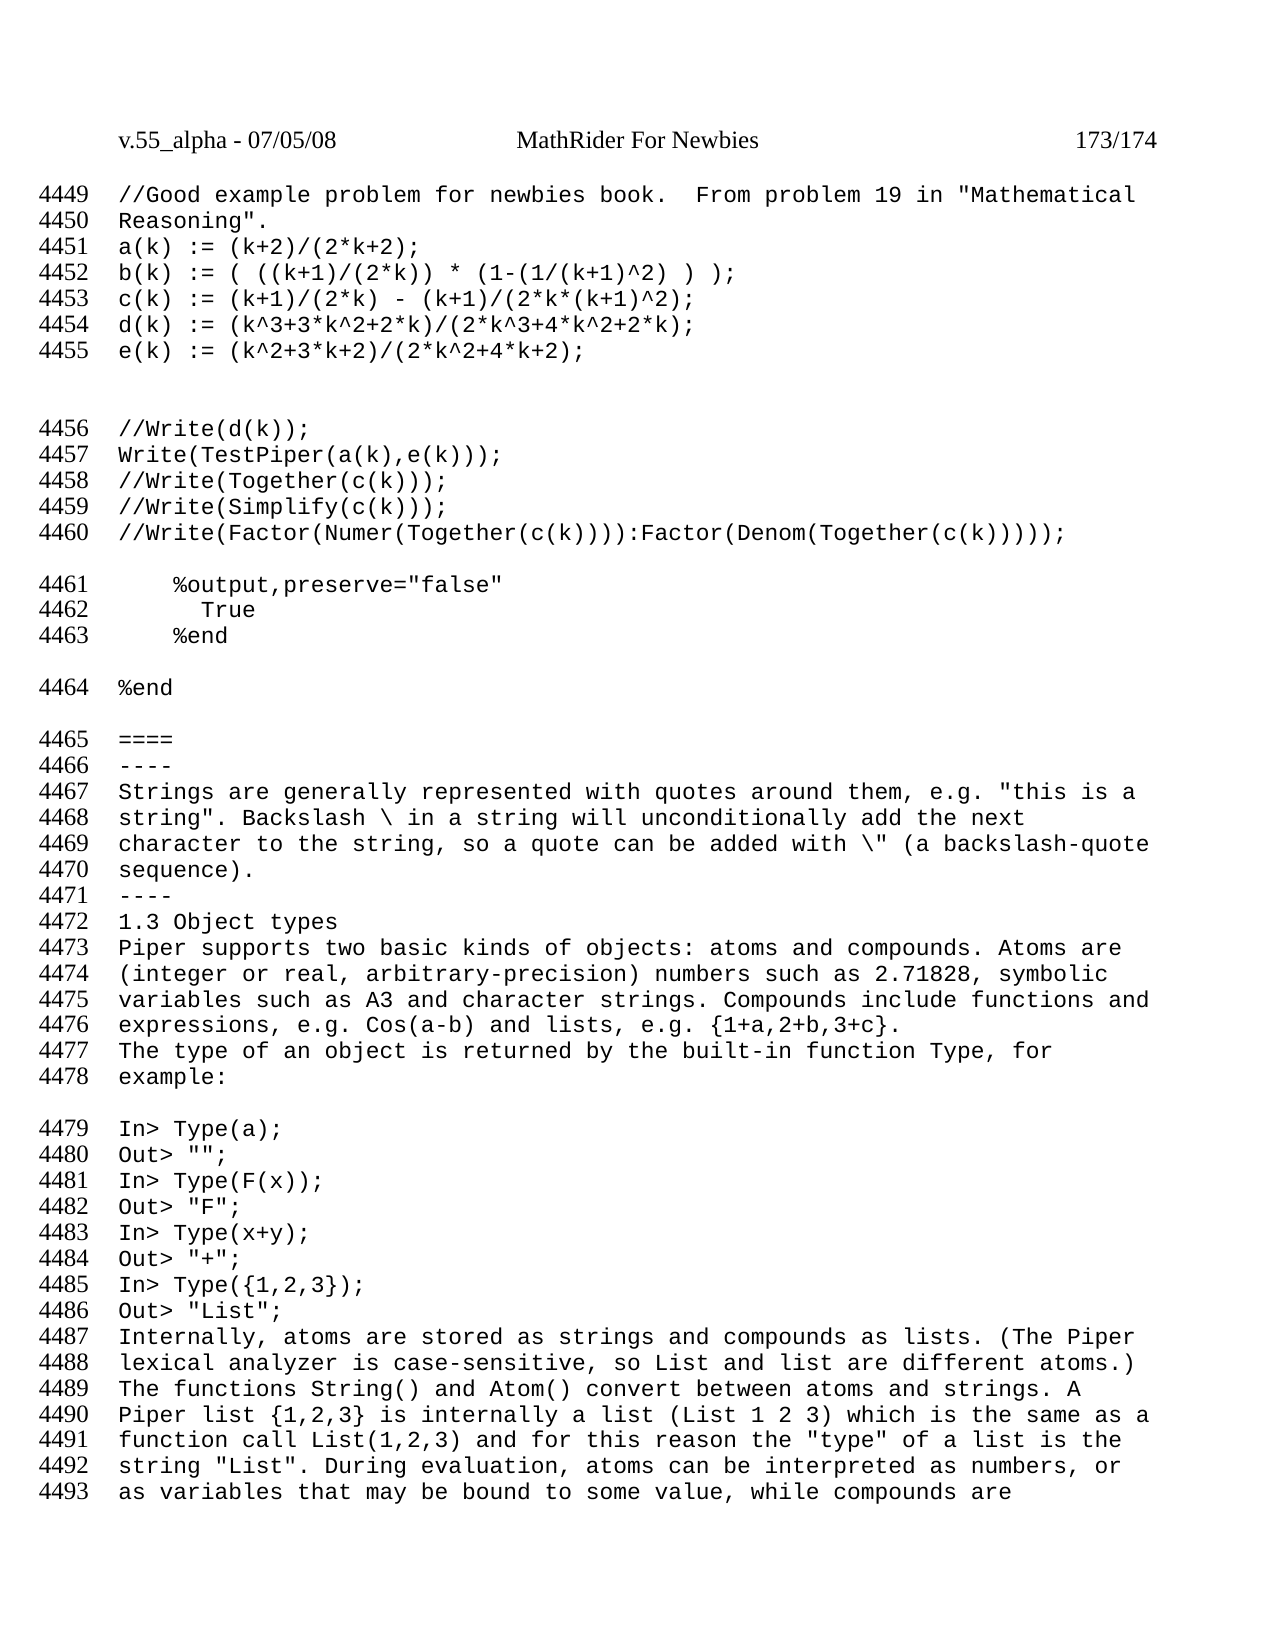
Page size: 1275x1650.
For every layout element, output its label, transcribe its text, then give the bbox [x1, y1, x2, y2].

text //Write(d(k)); [118, 417, 1157, 443]
text Out> "F"; [118, 1195, 1157, 1221]
text ---- [118, 884, 1157, 910]
text Write(TestPiper(a(k),e(k))); [118, 443, 1157, 469]
text c(k) := (k+1)/(2*k) - (k+1)/(2*k*(k+1)^2); [118, 288, 1157, 313]
text Out> "List"; [118, 1299, 1157, 1325]
text Internally, atoms are stored as strings and compounds as lists. (The Piper lexical analyzer is case-sensitive, so List and list are different atoms.) The functions String() and Atom() convert between atoms and strings. A Piper list {1,2,3} is internally a list (List 1 2 3) which is the same as a function call List(1,2,3) and for this reason the "type" of a list is the string "List". During evaluation, atoms can be interpreted as numbers, or as variables that may be bound to some value, while compounds are [118, 1325, 1157, 1507]
text //Write(Together(c(k))); [118, 469, 1157, 495]
text Out> ""; [118, 1143, 1157, 1169]
text ---- [118, 754, 1157, 780]
text %end [118, 625, 1157, 651]
text In> Type(x+y); [118, 1221, 1157, 1247]
text Strings are generally represented with quotes around them, e.g. "this is a string". Backslash \ in a string will unconditionally add the next character to the string, so a quote can be added with \" (a backslash-quote sequence). [118, 780, 1157, 884]
text //Write(Simplify(c(k))); [118, 495, 1157, 521]
text The type of an object is returned by the built-in function Type, for example: [118, 1040, 1157, 1092]
text In> Type(F(x)); [118, 1169, 1157, 1195]
text Piper supports two basic kinds of objects: atoms and compounds. Atoms are (integer or real, arbitrary-precision) numbers such as 2.71828, symbolic variables such as A3 and character strings. Compounds include functions and expressions, e.g. Cos(a-b) and lists, e.g. {1+a,2+b,3+c}. [118, 936, 1157, 1040]
text //Write(Factor(Numer(Together(c(k)))):Factor(Denom(Together(c(k))))); [118, 521, 1157, 547]
text In> Type({1,2,3}); [118, 1273, 1157, 1299]
text True [118, 599, 1157, 625]
text a(k) := (k+2)/(2*k+2); [118, 236, 1157, 262]
text ==== [118, 728, 1157, 754]
text b(k) := ( ((k+1)/(2*k)) * (1-(1/(k+1)^2) ) ); [118, 262, 1157, 288]
text In> Type(a); [118, 1118, 1157, 1143]
text 1.3 Object types [118, 910, 1157, 936]
text d(k) := (k^3+3*k^2+2*k)/(2*k^3+4*k^2+2*k); [118, 313, 1157, 339]
text //Good example problem for newbies book. From problem 19 in "Mathematical Reasoning". [118, 184, 1157, 236]
text %output,preserve="false" [118, 573, 1157, 599]
text e(k) := (k^2+3*k+2)/(2*k^2+4*k+2); [118, 339, 1157, 365]
text Out> "+"; [118, 1247, 1157, 1273]
text %end [118, 677, 1157, 703]
